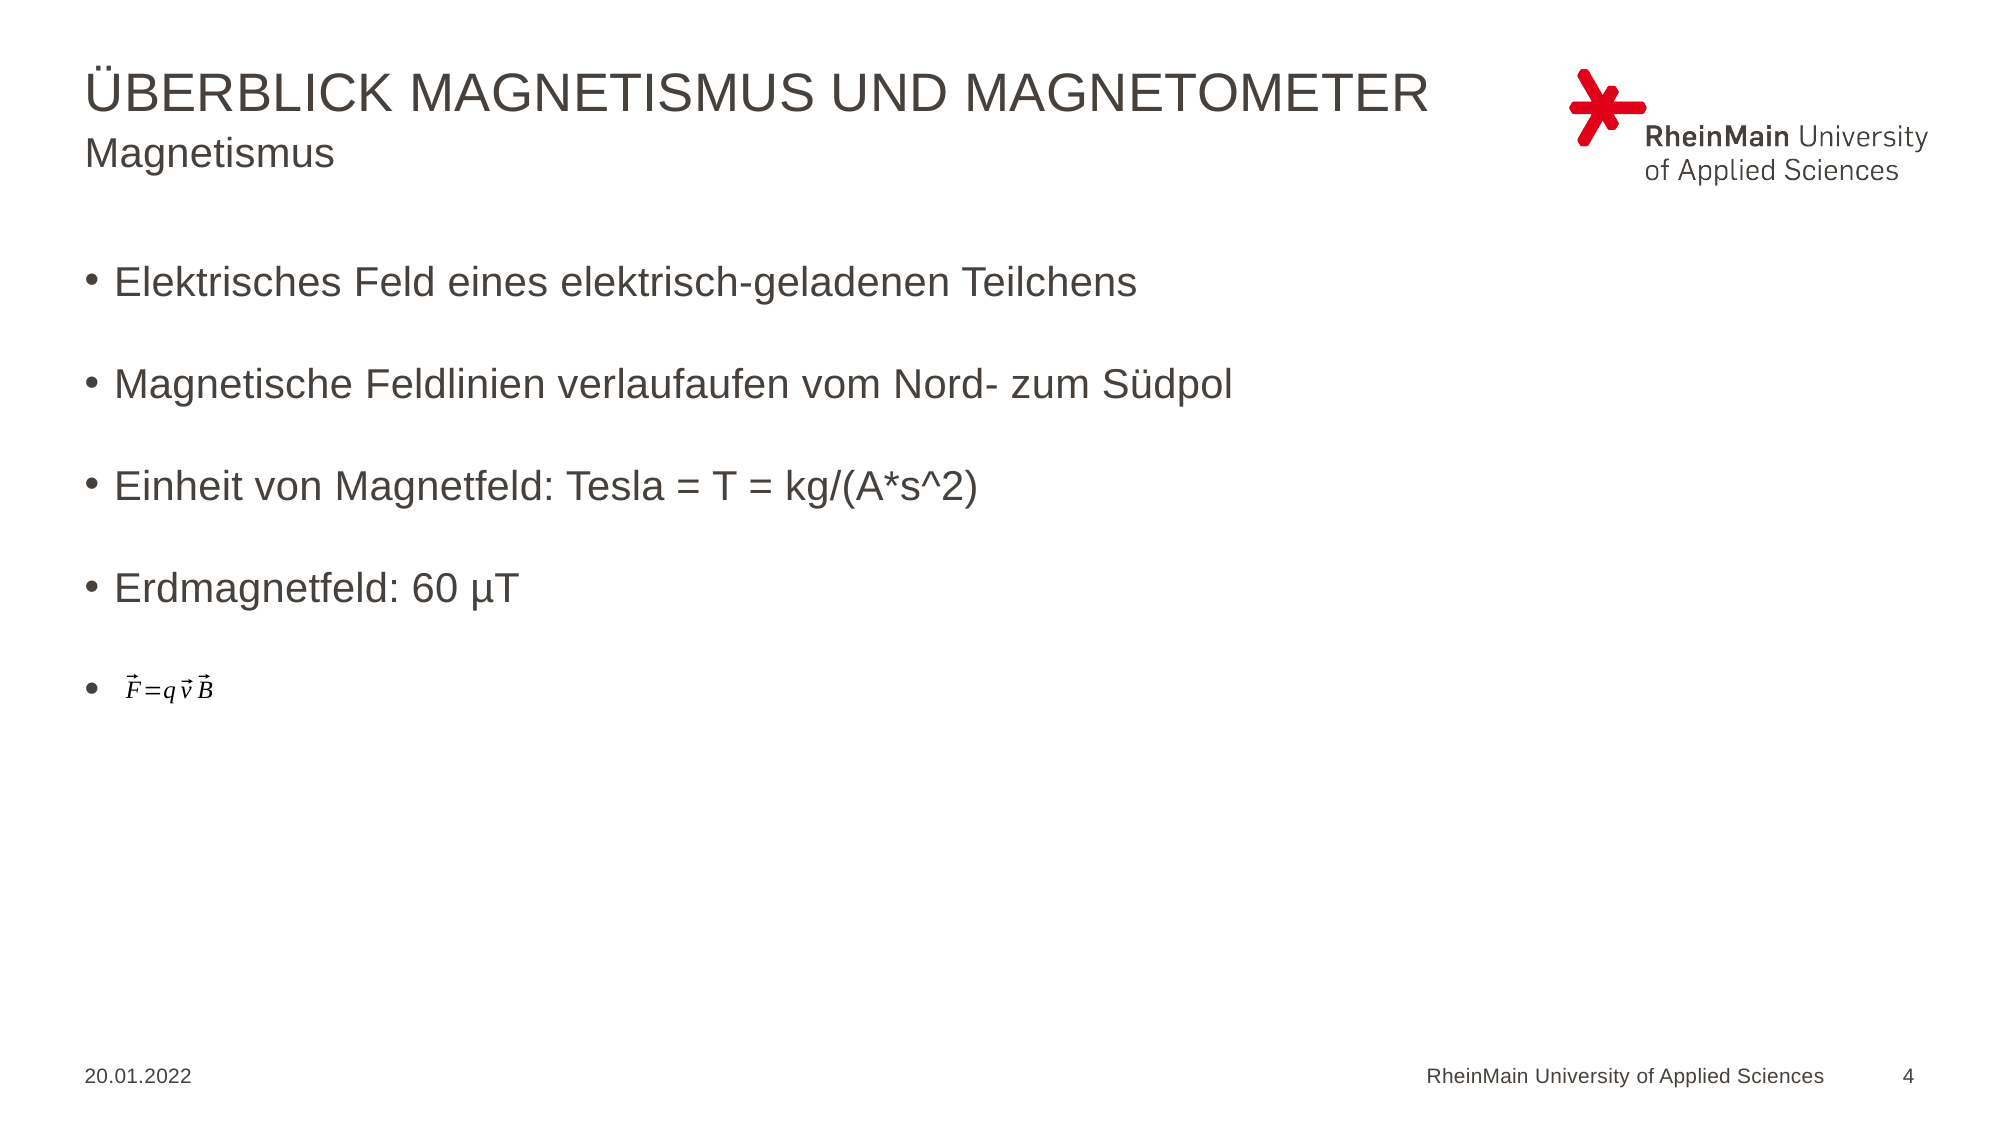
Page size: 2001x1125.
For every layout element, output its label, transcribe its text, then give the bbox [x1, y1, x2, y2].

chart [118, 673, 237, 733]
footer RheinMain University of Applied Sciences [701, 1059, 1845, 1090]
list Elektrisches Feld eines elektrisch-geladenen Teilchens Magnetische Feldlinien verlaufaufen vom Nord- zum Südpol Einheit von Magnetfeld: Tesla = T = kg/(A*s^2) Erdmagnetfeld: 60 µT [84, 253, 1916, 738]
picture [1537, 37, 1960, 212]
title Überblick Magnetismus und magnetometer [84, 66, 1443, 124]
slide_number 6 [1845, 1059, 1915, 1090]
slide_number 20.01.2022 [84, 1059, 325, 1090]
list Magnetismus [84, 125, 1443, 224]
